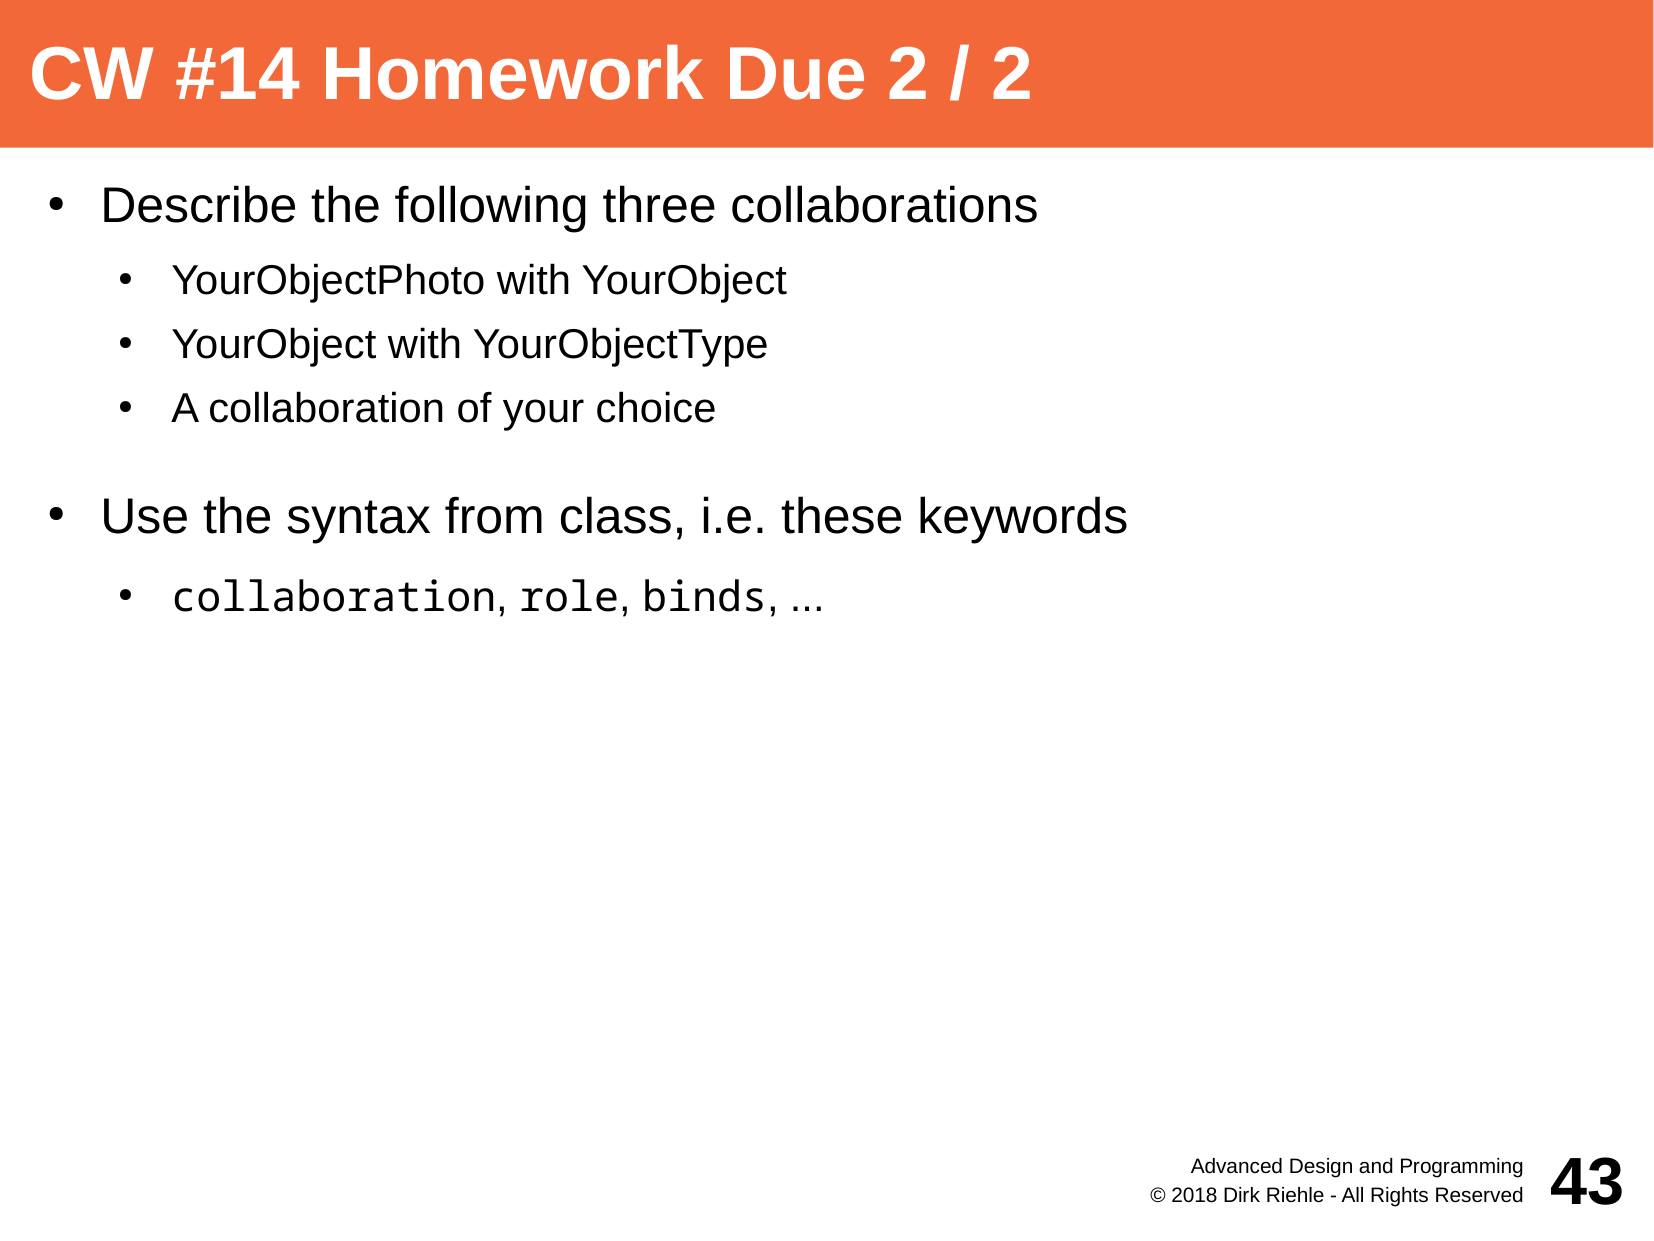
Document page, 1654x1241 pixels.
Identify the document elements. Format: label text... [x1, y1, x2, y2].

list Describe the following three collaborations YourObjectPhoto with YourObject YourObject with YourObjectType A collaboration of your choice Use the syntax from class, i.e. these keywords collaboration, role, binds, ... [29, 177, 1625, 1063]
title CW #14 Homework Due 2 / 2 [0, 0, 1654, 148]
